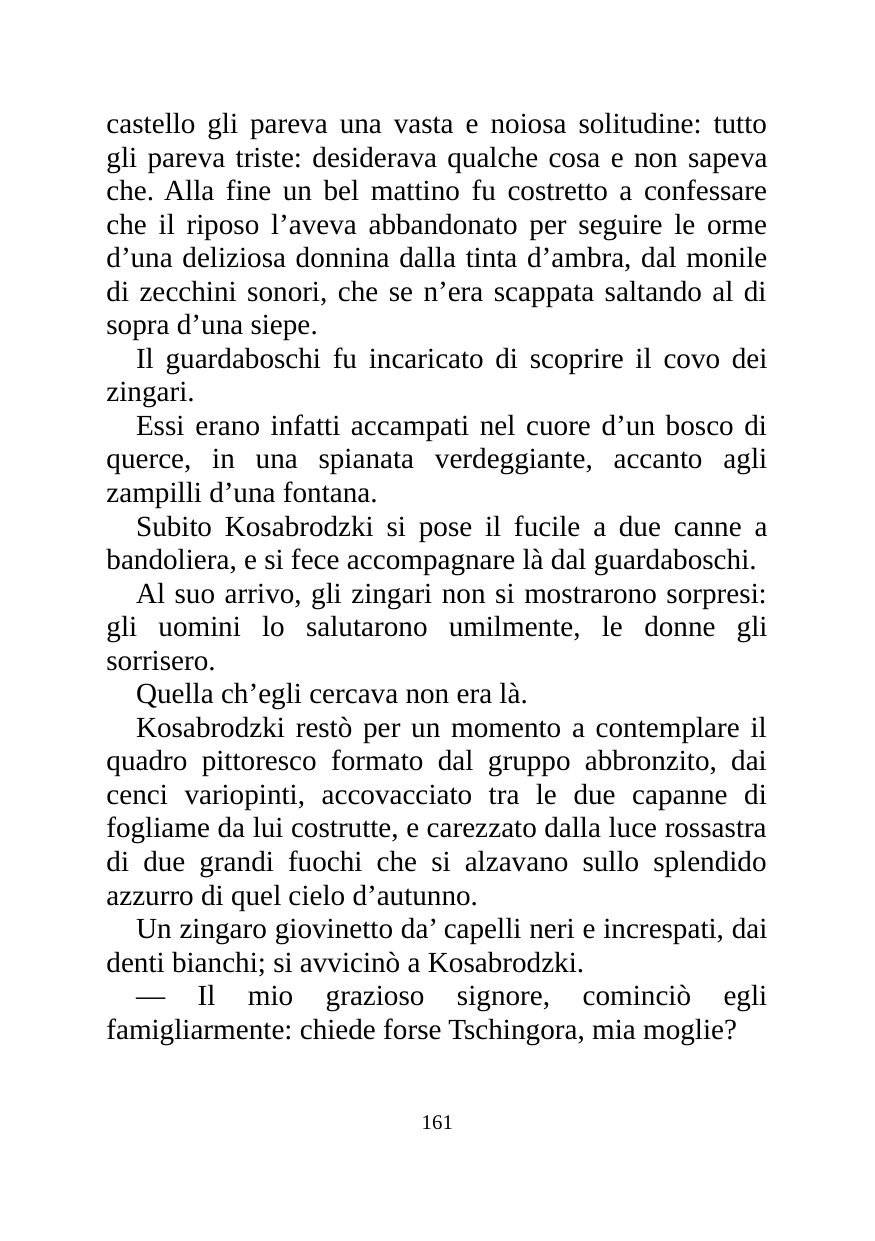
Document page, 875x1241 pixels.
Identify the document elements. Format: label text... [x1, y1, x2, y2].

text Un zingaro giovinetto da’ capelli neri e increspati, dai denti bianchi; si avvicinò a Kosabrodzki. [106, 911, 768, 978]
text — Il mio grazioso signore, cominciò egli famigliarmente: chiede forse Tschingora, mia moglie? [106, 978, 768, 1045]
text castello gli pareva una vasta e noiosa solitudine: tutto gli pareva triste: desiderava qualche cosa e non sapeva che. Alla fine un bel mattino fu costretto a confessare che il riposo l’aveva abbandonato per seguire le orme d’una deliziosa donnina dalla tinta d’ambra, dal monile di zecchini sonori, che se n’era scappata saltando al di sopra d’una siepe. [106, 106, 768, 341]
text Il guardaboschi fu incaricato di scoprire il covo dei zingari. [106, 341, 768, 408]
text Kosabrodzki restò per un momento a contemplare il quadro pittoresco formato dal gruppo abbronzito, dai cenci variopinti, accovacciato tra le due capanne di fogliame da lui costrutte, e carezzato dalla luce rossastra di due grandi fuochi che si alzavano sullo splendido azzurro di quel cielo d’autunno. [106, 710, 768, 911]
text Al suo arrivo, gli zingari non si mostrarono sorpresi: gli uomini lo salutarono umilmente, le donne gli sorrisero. [106, 576, 768, 676]
text Subito Kosabrodzki si pose il fucile a due canne a bandoliera, e si fece accompagnare là dal guardaboschi. [106, 509, 768, 576]
text Quella ch’egli cercava non era là. [106, 676, 768, 710]
text Essi erano infatti accampati nel cuore d’un bosco di querce, in una spianata verdeggiante, accanto agli zampilli d’una fontana. [106, 408, 768, 509]
